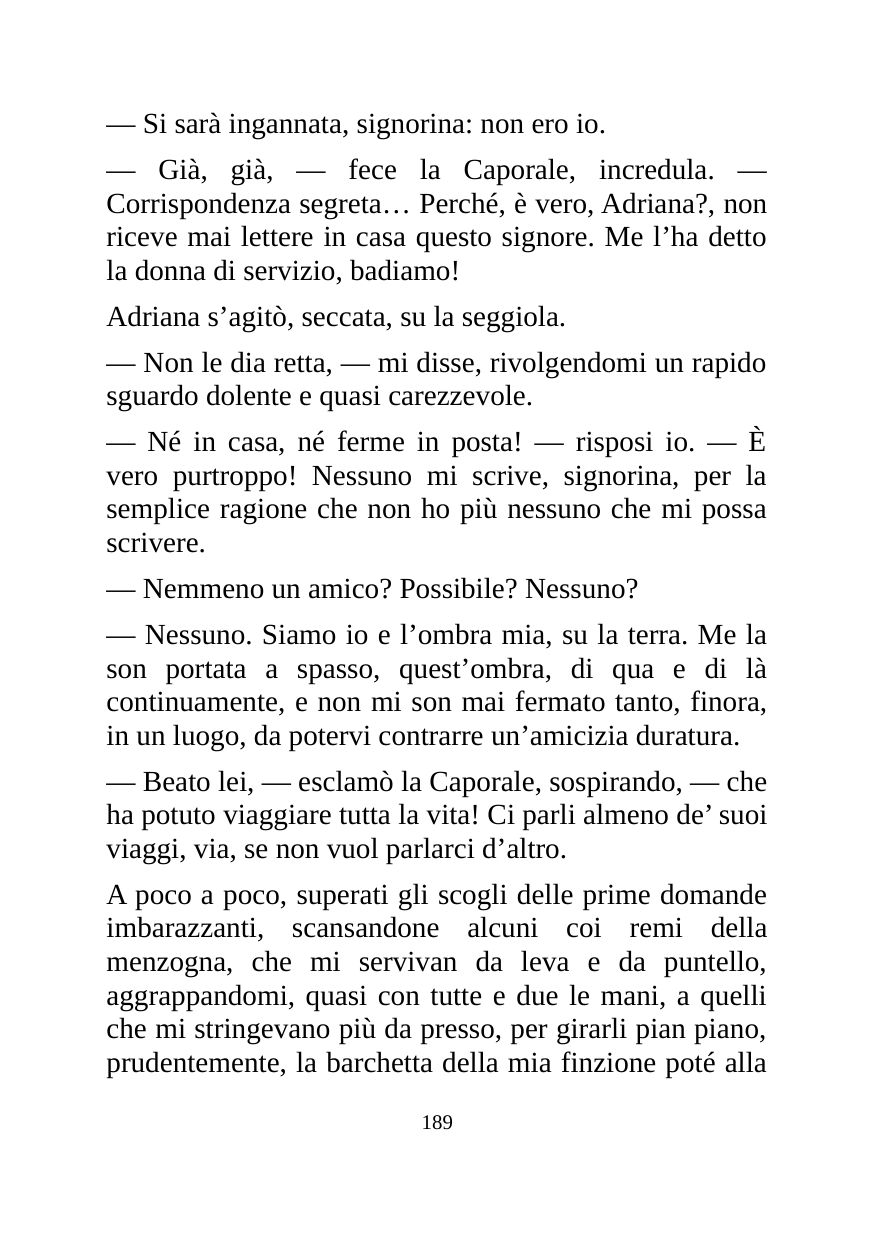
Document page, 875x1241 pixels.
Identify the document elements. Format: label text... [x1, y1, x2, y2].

text — Non le dia retta, — mi disse, rivolgendomi un rapido sguardo dolente e quasi carezzevole. [106, 345, 768, 412]
text Adriana s’agitò, seccata, su la seggiola. [106, 299, 768, 332]
text A poco a poco, superati gli scogli delle prime domande imbarazzanti, scansandone alcuni coi remi della menzogna, che mi servivan da leva e da puntello, aggrappandomi, quasi con tutte e due le mani, a quelli che mi stringevano più da presso, per girarli pian piano, prudentemente, la barchetta della mia finzione poté alla [106, 877, 768, 1078]
text — Nessuno. Siamo io e l’ombra mia, su la terra. Me la son portata a spasso, quest’ombra, di qua e di là continuamente, e non mi son mai fermato tanto, finora, in un luogo, da potervi contrarre un’amicizia duratura. [106, 617, 768, 751]
text — Beato lei, — esclamò la Caporale, sospirando, — che ha potuto viaggiare tutta la vita! Ci parli almeno de’ suoi viaggi, via, se non vuol parlarci d’altro. [106, 764, 768, 864]
text — Nemmeno un amico? Possibile? Nessuno? [106, 571, 768, 605]
text — Già, già, — fece la Caporale, incredula. — Corrispondenza segreta… Perché, è vero, Adriana?, non riceve mai lettere in casa questo signore. Me l’ha detto la donna di servizio, badiamo! [106, 152, 768, 286]
text — Si sarà ingannata, signorina: non ero io. [106, 106, 768, 140]
text — Né in casa, né ferme in posta! — risposi io. — È vero purtroppo! Nessuno mi scrive, signorina, per la semplice ragione che non ho più nessuno che mi possa scrivere. [106, 424, 768, 559]
